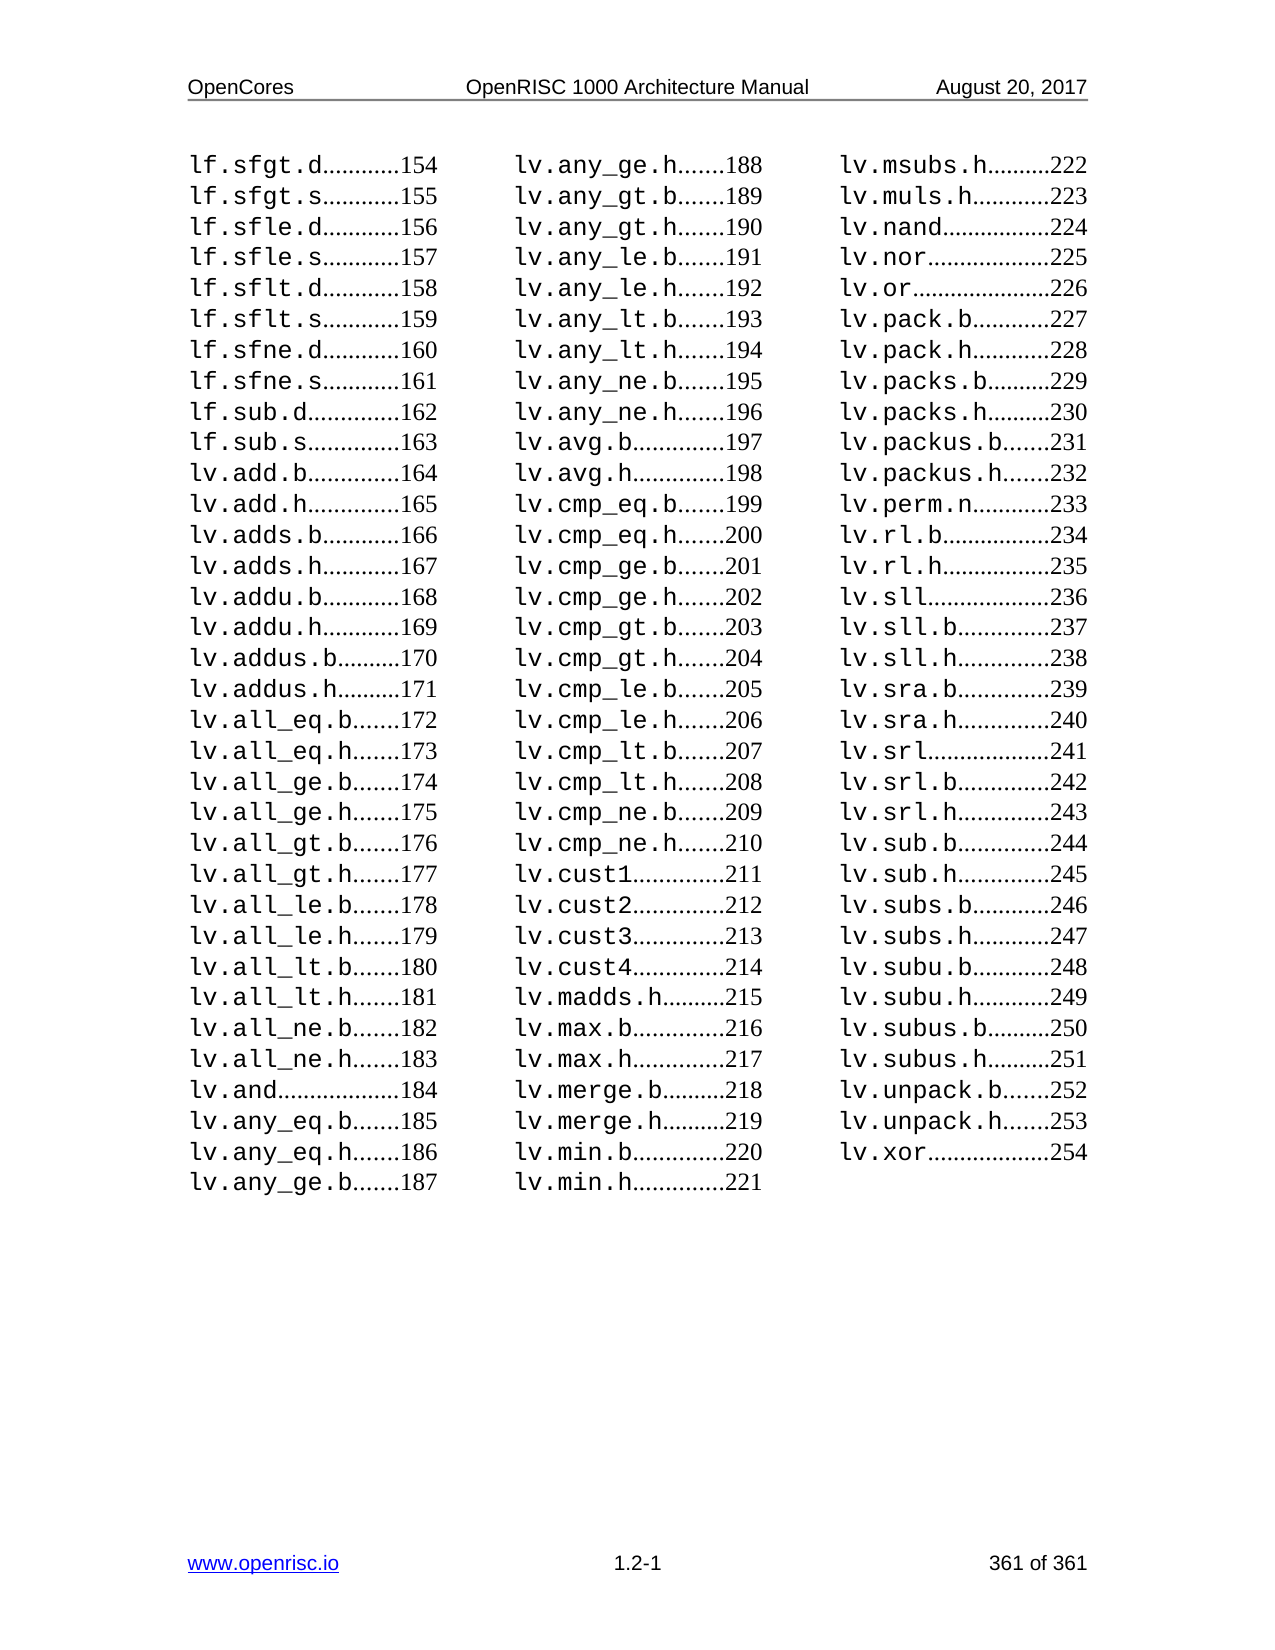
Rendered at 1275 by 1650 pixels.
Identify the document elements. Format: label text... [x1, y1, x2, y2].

text lv.sll 236 [837, 582, 1087, 612]
text lv.cmp_gt.b 203 [512, 612, 762, 643]
text lv.packs.b 229 [837, 366, 1087, 397]
text lv.all_ge.h 175 [187, 797, 437, 828]
text lv.all_gt.h 177 [187, 859, 437, 890]
text lv.subus.h 251 [837, 1044, 1087, 1075]
text lf.sflt.d 158 [187, 273, 437, 304]
text lv.subs.h 247 [837, 921, 1087, 952]
text lv.sub.h 245 [837, 859, 1087, 890]
text lv.addu.h 169 [187, 612, 437, 643]
text lv.add.h 165 [187, 489, 437, 520]
text lv.cmp_le.b 205 [512, 674, 762, 705]
text lv.srl.b 242 [837, 767, 1087, 797]
text lv.perm.n 233 [837, 489, 1087, 520]
text lv.subs.b 246 [837, 890, 1087, 921]
text lv.any_ne.b 195 [512, 366, 762, 397]
text lv.sll.b 237 [837, 612, 1087, 643]
text lv.any_lt.h 194 [512, 335, 762, 366]
text lv.muls.h 223 [837, 181, 1087, 212]
text lv.pack.h 228 [837, 335, 1087, 366]
text lv.addus.h 171 [187, 674, 437, 705]
text lv.subu.b 248 [837, 952, 1087, 982]
text lv.min.h 221 [512, 1167, 762, 1198]
text lv.all_le.b 178 [187, 890, 437, 921]
text lv.sub.b 244 [837, 828, 1087, 859]
text lv.all_le.h 179 [187, 921, 437, 952]
text lv.cmp_lt.h 208 [512, 767, 762, 797]
text lf.sflt.s 159 [187, 304, 437, 335]
text lv.all_eq.h 173 [187, 736, 437, 767]
text lv.avg.h 198 [512, 458, 762, 489]
text lv.unpack.b 252 [837, 1075, 1087, 1106]
text lv.any_lt.b 193 [512, 304, 762, 335]
text lf.sfne.d 160 [187, 335, 437, 366]
text lv.rl.b 234 [837, 520, 1087, 551]
text lv.sll.h 238 [837, 643, 1087, 674]
text lv.any_eq.h 186 [187, 1137, 437, 1167]
text lv.madds.h 215 [512, 982, 762, 1013]
text lv.all_lt.b 180 [187, 952, 437, 982]
text lv.cmp_ge.b 201 [512, 551, 762, 582]
text lv.cmp_eq.b 199 [512, 489, 762, 520]
text lf.sfgt.s 155 [187, 181, 437, 212]
text lv.sra.h 240 [837, 705, 1087, 736]
text lv.cmp_eq.h 200 [512, 520, 762, 551]
text lv.xor 254 [837, 1137, 1087, 1167]
text lv.packus.b 231 [837, 427, 1087, 458]
text lv.adds.b 166 [187, 520, 437, 551]
text lv.cmp_lt.b 207 [512, 736, 762, 767]
text lv.unpack.h 253 [837, 1106, 1087, 1137]
text lv.add.b 164 [187, 458, 437, 489]
text lv.cmp_le.h 206 [512, 705, 762, 736]
text lv.any_le.h 192 [512, 273, 762, 304]
text lv.subu.h 249 [837, 982, 1087, 1013]
text lf.sub.d 162 [187, 397, 437, 427]
text lv.any_gt.h 190 [512, 212, 762, 242]
text lv.max.b 216 [512, 1013, 762, 1044]
text lv.sra.b 239 [837, 674, 1087, 705]
text lv.cust1 211 [512, 859, 762, 890]
text lv.addu.b 168 [187, 582, 437, 612]
text lv.packs.h 230 [837, 397, 1087, 427]
text lv.all_lt.h 181 [187, 982, 437, 1013]
text lv.any_gt.b 189 [512, 181, 762, 212]
text lv.any_le.b 191 [512, 242, 762, 273]
text lv.addus.b 170 [187, 643, 437, 674]
text lv.msubs.h 222 [837, 150, 1087, 181]
text lv.and 184 [187, 1075, 437, 1106]
text lv.all_eq.b 172 [187, 705, 437, 736]
text lf.sub.s 163 [187, 427, 437, 458]
text lv.avg.b 197 [512, 427, 762, 458]
text lv.merge.h 219 [512, 1106, 762, 1137]
text lv.cmp_gt.h 204 [512, 643, 762, 674]
text lv.any_ge.b 187 [187, 1167, 437, 1198]
text lv.cmp_ge.h 202 [512, 582, 762, 612]
text lv.all_ge.b 174 [187, 767, 437, 797]
text lv.cust2 212 [512, 890, 762, 921]
text lv.cmp_ne.b 209 [512, 797, 762, 828]
text lv.srl.h 243 [837, 797, 1087, 828]
text lv.packus.h 232 [837, 458, 1087, 489]
text lv.max.h 217 [512, 1044, 762, 1075]
text lv.all_ne.h 183 [187, 1044, 437, 1075]
text lv.all_gt.b 176 [187, 828, 437, 859]
text lv.cust3 213 [512, 921, 762, 952]
text lf.sfle.s 157 [187, 242, 437, 273]
text lv.cust4 214 [512, 952, 762, 982]
text lv.nor 225 [837, 242, 1087, 273]
text lv.pack.b 227 [837, 304, 1087, 335]
text lf.sfne.s 161 [187, 366, 437, 397]
text lv.any_ne.h 196 [512, 397, 762, 427]
text lv.or 226 [837, 273, 1087, 304]
text lv.min.b 220 [512, 1137, 762, 1167]
text lf.sfle.d 156 [187, 212, 437, 242]
text lv.subus.b 250 [837, 1013, 1087, 1044]
text lv.merge.b 218 [512, 1075, 762, 1106]
text lv.cmp_ne.h 210 [512, 828, 762, 859]
text lv.rl.h 235 [837, 551, 1087, 582]
text lv.srl 241 [837, 736, 1087, 767]
text lv.all_ne.b 182 [187, 1013, 437, 1044]
text lv.nand 224 [837, 212, 1087, 242]
text lv.adds.h 167 [187, 551, 437, 582]
text lv.any_eq.b 185 [187, 1106, 437, 1137]
text lf.sfgt.d 154 [187, 150, 437, 181]
text lv.any_ge.h 188 [512, 150, 762, 181]
